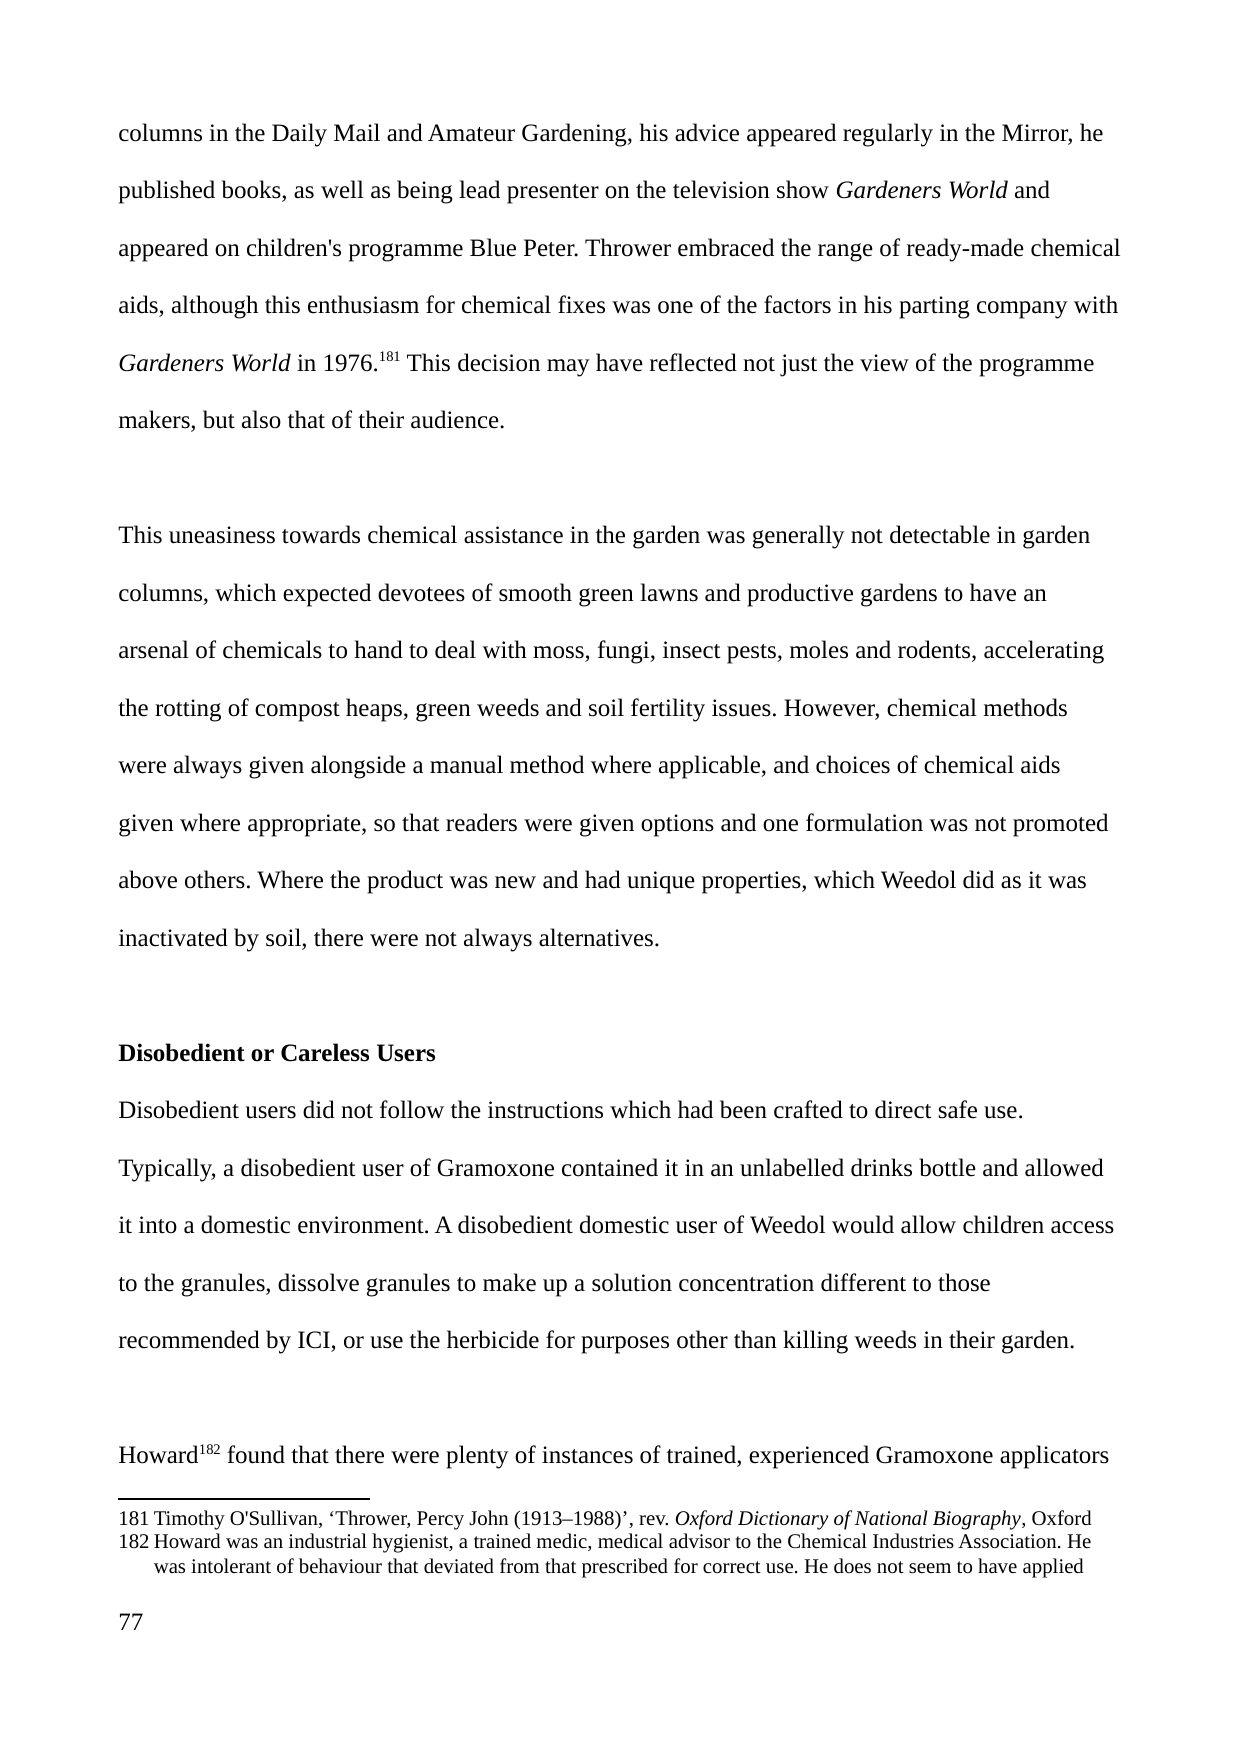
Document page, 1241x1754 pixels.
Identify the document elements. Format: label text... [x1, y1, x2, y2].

text Howard found that there were plenty of instances of trained, experienced Gramoxone applicators [118, 1441, 1122, 1469]
text This uneasiness towards chemical assistance in the garden was generally not detectable in garden columns, which expected devotees of smooth green lawns and productive gardens to have an arsenal of chemicals to hand to deal with moss, fungi, insect pests, moles and rodents, accelerating the rotting of compost heaps, green weeds and soil fertility issues. However, chemical methods were always given alongside a manual method where applicable, and choices of chemical aids given where appropriate, so that readers were given options and one formulation was not promoted above others. Where the product was new and had unique properties, which Weedol did as it was inactivated by soil, there were not always alternatives. [118, 521, 1122, 952]
text columns in the Daily Mail and Amateur Gardening, his advice appeared regularly in the Mirror, he published books, as well as being lead presenter on the television show Gardeners World and appeared on children's programme Blue Peter. Thrower embraced the range of ready-made chemical aids, although this enthusiasm for chemical fixes was one of the factors in his parting company with Gardeners World in 1976. This decision may have reflected not just the view of the programme makers, but also that of their audience. [118, 118, 1122, 434]
text Howard was an industrial hygienist, a trained medic, medical advisor to the Chemical Industries Association. He was intolerant of behaviour that deviated from that prescribed for correct use. He does not seem to have applied [118, 1529, 1122, 1578]
text Disobedient users did not follow the instructions which had been crafted to direct safe use. Typically, a disobedient user of Gramoxone contained it in an unlabelled drinks bottle and allowed it into a domestic environment. A disobedient domestic user of Weedol would allow children access to the granules, dissolve granules to make up a solution concentration different to those recommended by ICI, or use the herbicide for purposes other than killing weeds in their garden. [118, 1096, 1122, 1354]
text Disobedient or Careless Users [118, 1038, 1122, 1067]
text Timothy O'Sullivan, ‘Thrower, Percy John (1913–1988)’, rev. Oxford Dictionary of National Biography, Oxford [118, 1505, 1122, 1529]
